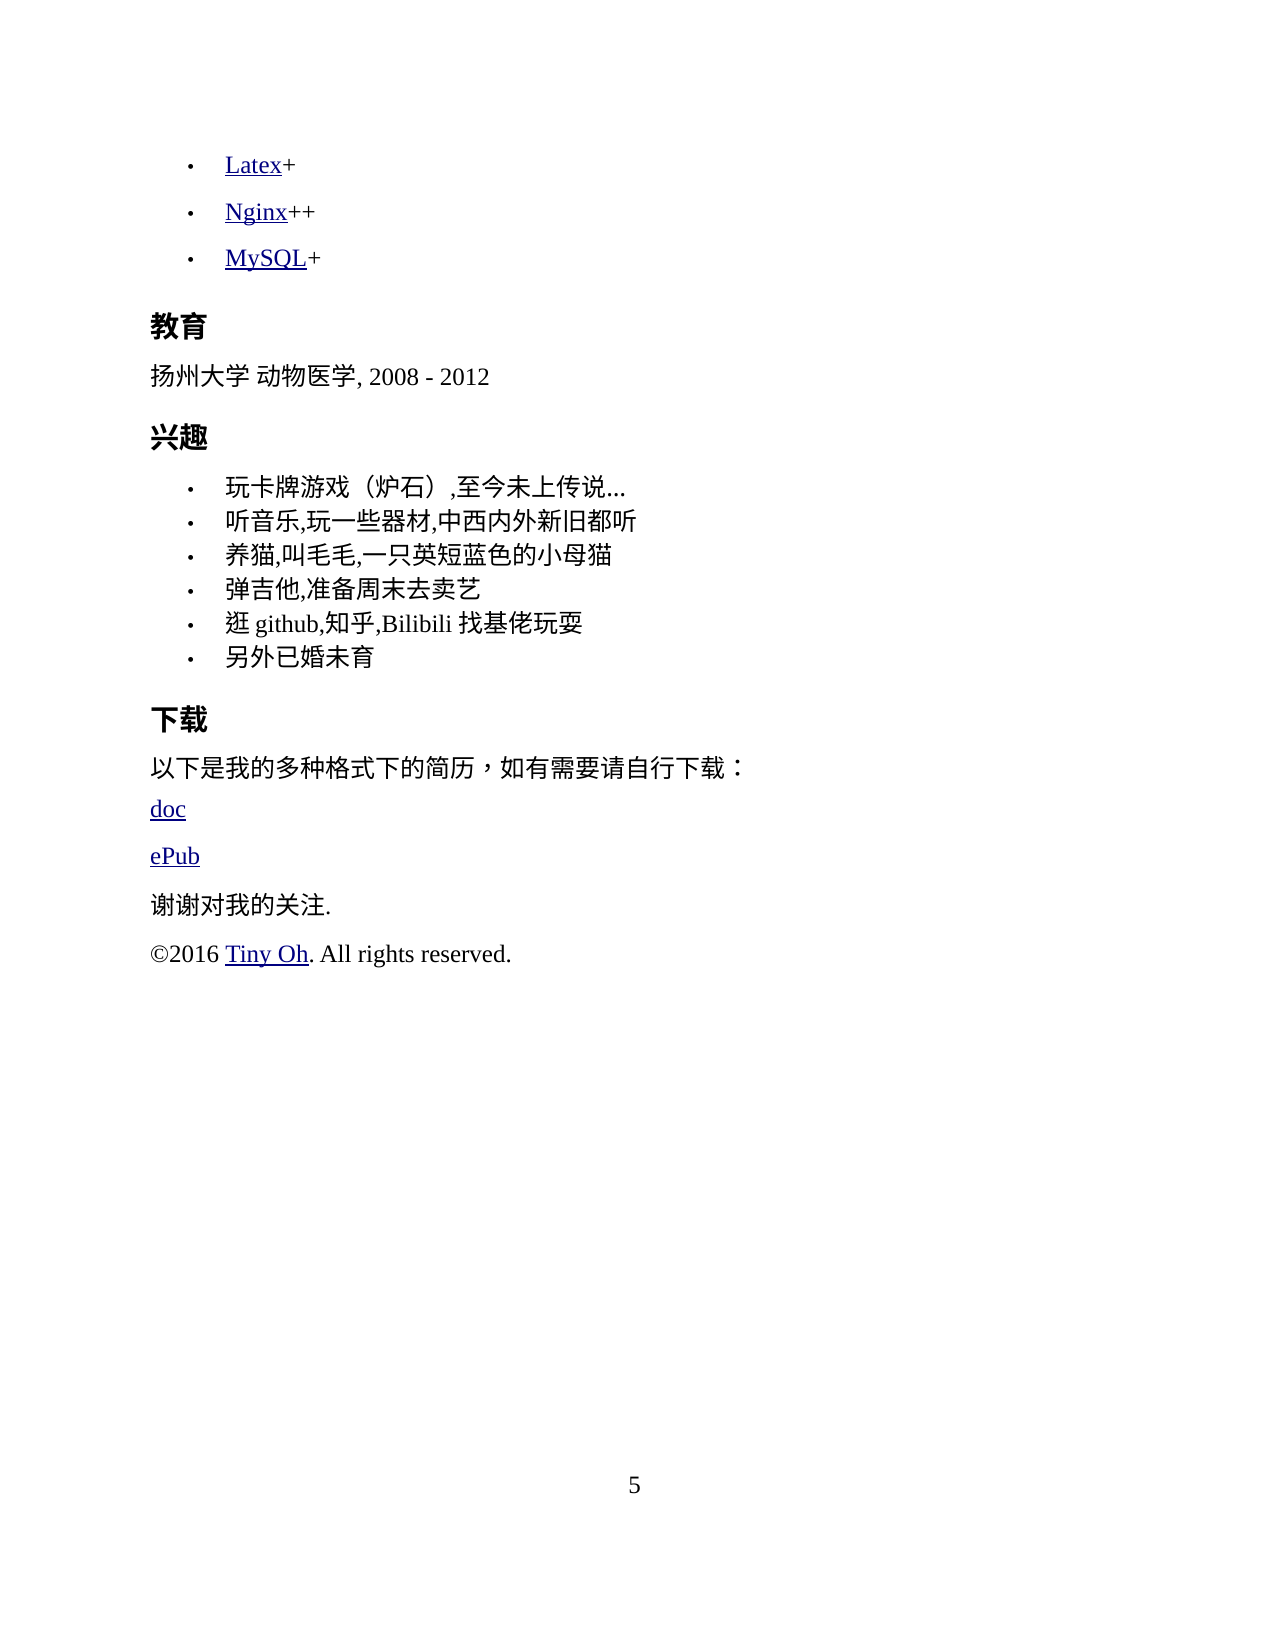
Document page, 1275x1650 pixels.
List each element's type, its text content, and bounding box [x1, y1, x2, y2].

text doc [150, 794, 1125, 823]
list 另外已婚未育 [187, 640, 1125, 674]
text 以下是我的多种格式下的简历，如有需要请自行下载： [150, 751, 1125, 785]
subtitle 下载 [150, 699, 1125, 738]
list 玩卡牌游戏（炉石）,至今未上传说… [187, 469, 1125, 503]
text 扬州大学 动物医学, 2008 - 2012 [150, 358, 1125, 392]
text ©2016 Tiny Oh. All rights reserved. [150, 939, 1125, 968]
list 逛github,知乎,Bilibili 找基佬玩耍 [187, 606, 1125, 640]
list 养猫,叫毛毛,一只英短蓝色的小母猫 [187, 538, 1125, 572]
subtitle 兴趣 [150, 417, 1125, 457]
list 弹吉他,准备周末去卖艺 [187, 572, 1125, 606]
list 听音乐,玩一些器材,中西内外新旧都听 [187, 503, 1125, 538]
text ePub [150, 841, 1125, 869]
list MySQL+ [187, 243, 1125, 272]
list Latex+ [187, 150, 1125, 179]
subtitle 教育 [150, 306, 1125, 346]
list Nginx++ [187, 197, 1125, 225]
text 谢谢对我的关注. [150, 887, 1125, 921]
